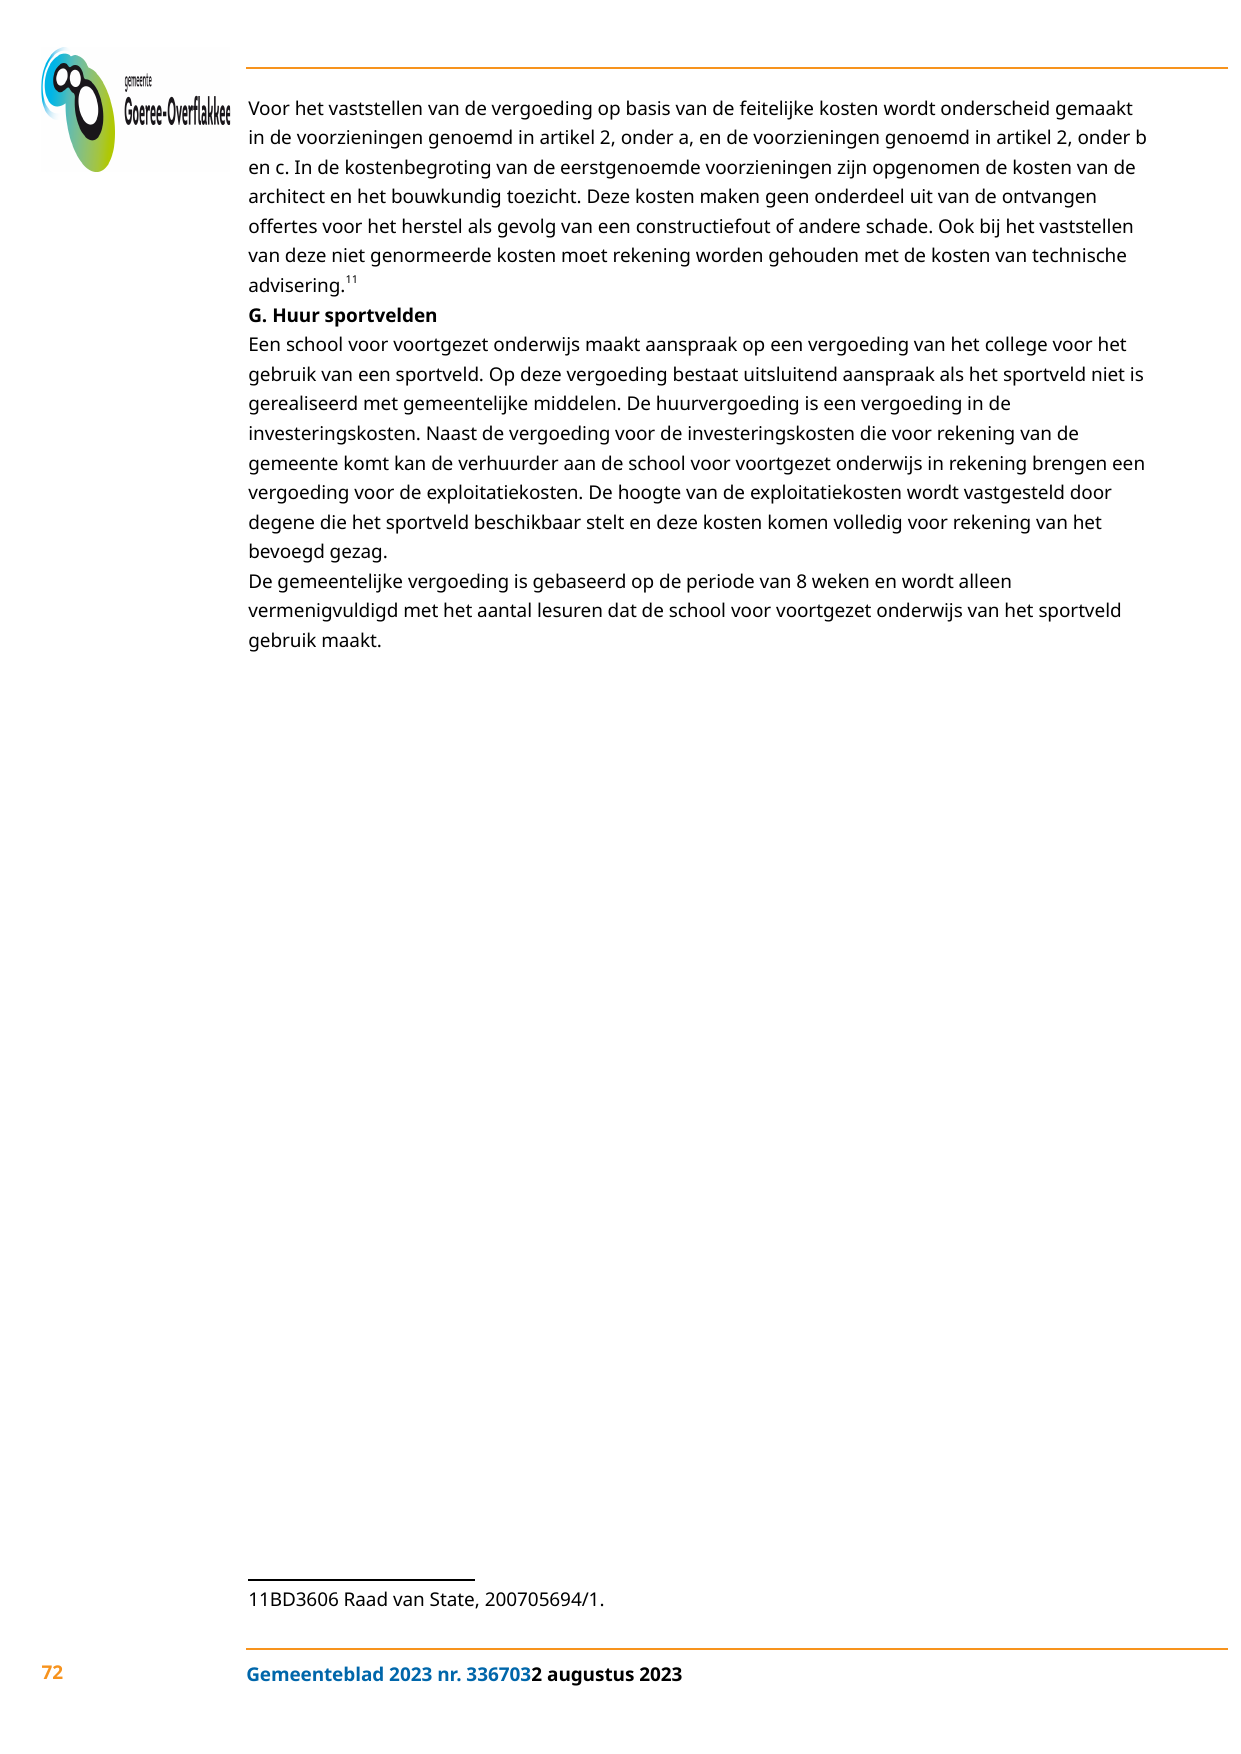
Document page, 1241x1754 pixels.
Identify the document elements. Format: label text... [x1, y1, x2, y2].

text G. Huur sportvelden [248, 302, 1152, 328]
text Een school voor voortgezet onderwijs maakt aanspraak op een vergoeding van het college voor het gebruik van een sportveld. Op deze vergoeding bestaat uitsluitend aanspraak als het sportveld niet is gerealiseerd met gemeentelijke middelen. De huurvergoeding is een vergoeding in de investeringskosten. Naast de vergoeding voor de investeringskosten die voor rekening van de gemeente komt kan de verhuurder aan de school voor voortgezet onderwijs in rekening brengen een vergoeding voor de exploitatiekosten. De hoogte van de exploitatiekosten wordt vastgesteld door degene die het sportveld beschikbaar stelt en deze kosten komen volledig voor rekening van het bevoegd gezag. [248, 331, 1152, 564]
picture [41, 47, 231, 172]
text De gemeentelijke vergoeding is gebaseerd op de periode van 8 weken en wordt alleen vermenigvuldigd met het aantal lesuren dat de school voor voortgezet onderwijs van het sportveld gebruik maakt. [248, 568, 1152, 653]
text Voor het vaststellen van de vergoeding op basis van de feitelijke kosten wordt onderscheid gemaakt in de voorzieningen genoemd in artikel 2, onder a, en de voorzieningen genoemd in artikel 2, onder b en c. In de kostenbegroting van de eerstgenoemde voorzieningen zijn opgenomen de kosten van de architect en het bouwkundig toezicht. Deze kosten maken geen onderdeel uit van de ontvangen offertes voor het herstel als gevolg van een constructiefout of andere schade. Ook bij het vaststellen van deze niet genormeerde kosten moet rekening worden gehouden met de kosten van technische advisering. [248, 95, 1152, 298]
text BD3606 Raad van State, 200705694/1. [248, 1586, 1152, 1612]
